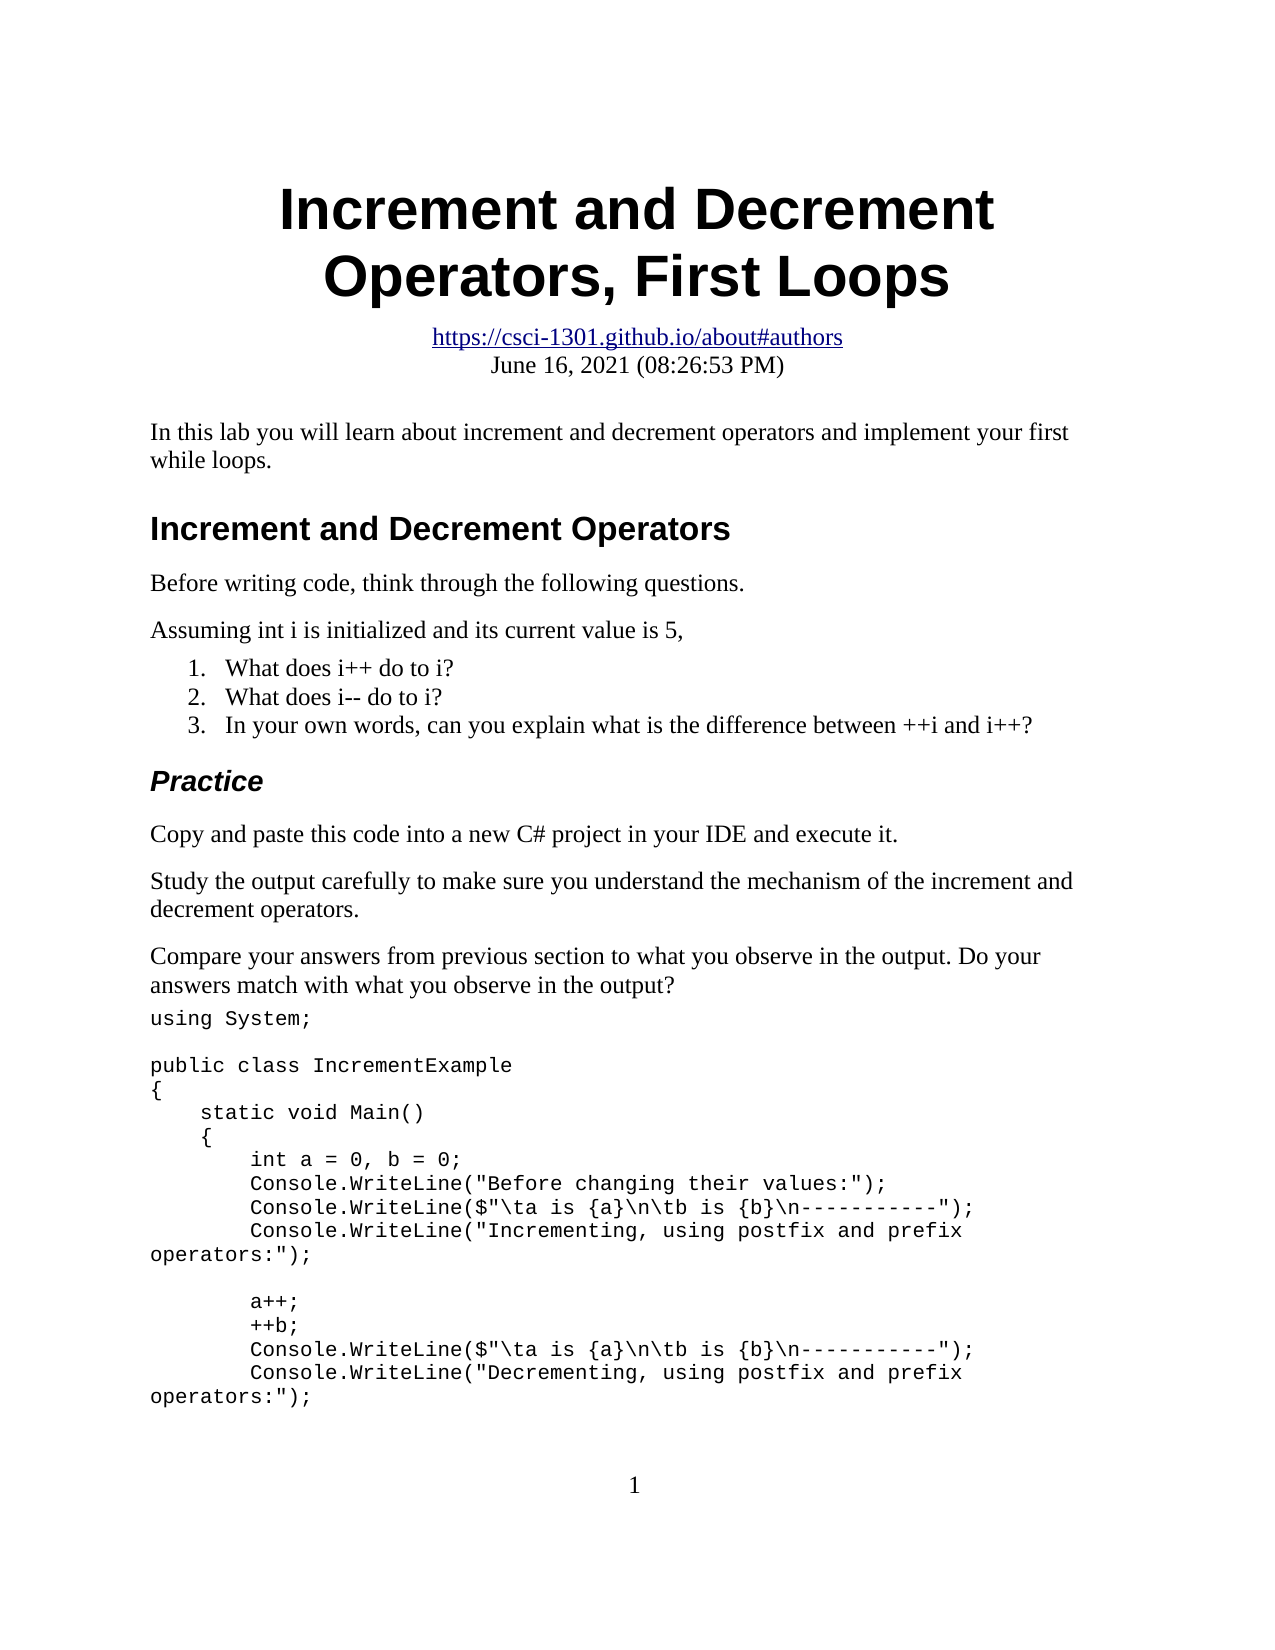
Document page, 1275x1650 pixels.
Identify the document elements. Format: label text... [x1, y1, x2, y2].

text int a = 0, b = 0; [150, 1149, 1125, 1173]
text Assuming int i is initialized and its current value is 5, [150, 615, 1125, 644]
text { [150, 1078, 1125, 1102]
text a++; [150, 1291, 1125, 1315]
text ++b; [150, 1315, 1125, 1339]
text static void Main() [150, 1102, 1125, 1126]
text June 16, 2021 (08:26:53 PM) [150, 350, 1125, 379]
title Increment and Decrement Operators, First Loops [150, 175, 1125, 309]
text Console.WriteLine($"\ta is {a}\n\tb is {b}\n-----------"); [150, 1197, 1125, 1220]
text Console.WriteLine($"\ta is {a}\n\tb is {b}\n-----------"); [150, 1339, 1125, 1362]
text Console.WriteLine("Incrementing, using postfix and prefix operators:"); [150, 1220, 1125, 1268]
text In this lab you will learn about increment and decrement operators and implement your first while loops. [150, 417, 1125, 474]
text Study the output carefully to make sure you understand the mechanism of the increment and decrement operators. [150, 866, 1125, 923]
text public class IncrementExample [150, 1055, 1125, 1078]
text Compare your answers from previous section to what you observe in the output. Do your answers match with what you observe in the output? [150, 941, 1125, 999]
subtitle Practice [150, 764, 1125, 798]
text Copy and paste this code into a new C# project in your IDE and execute it. [150, 819, 1125, 848]
list What does i++ do to i? [187, 653, 1125, 682]
text Before writing code, think through the following questions. [150, 568, 1125, 597]
text https://csci-1301.github.io/about#authors [150, 322, 1125, 350]
text { [150, 1126, 1125, 1149]
subtitle Increment and Decrement Operators [150, 508, 1125, 547]
list In your own words, can you explain what is the difference between ++i and i++? [187, 710, 1125, 739]
text Console.WriteLine("Before changing their values:"); [150, 1173, 1125, 1197]
text Console.WriteLine("Decrementing, using postfix and prefix operators:"); [150, 1362, 1125, 1409]
text using System; [150, 1008, 1125, 1031]
list What does i-- do to i? [187, 682, 1125, 710]
